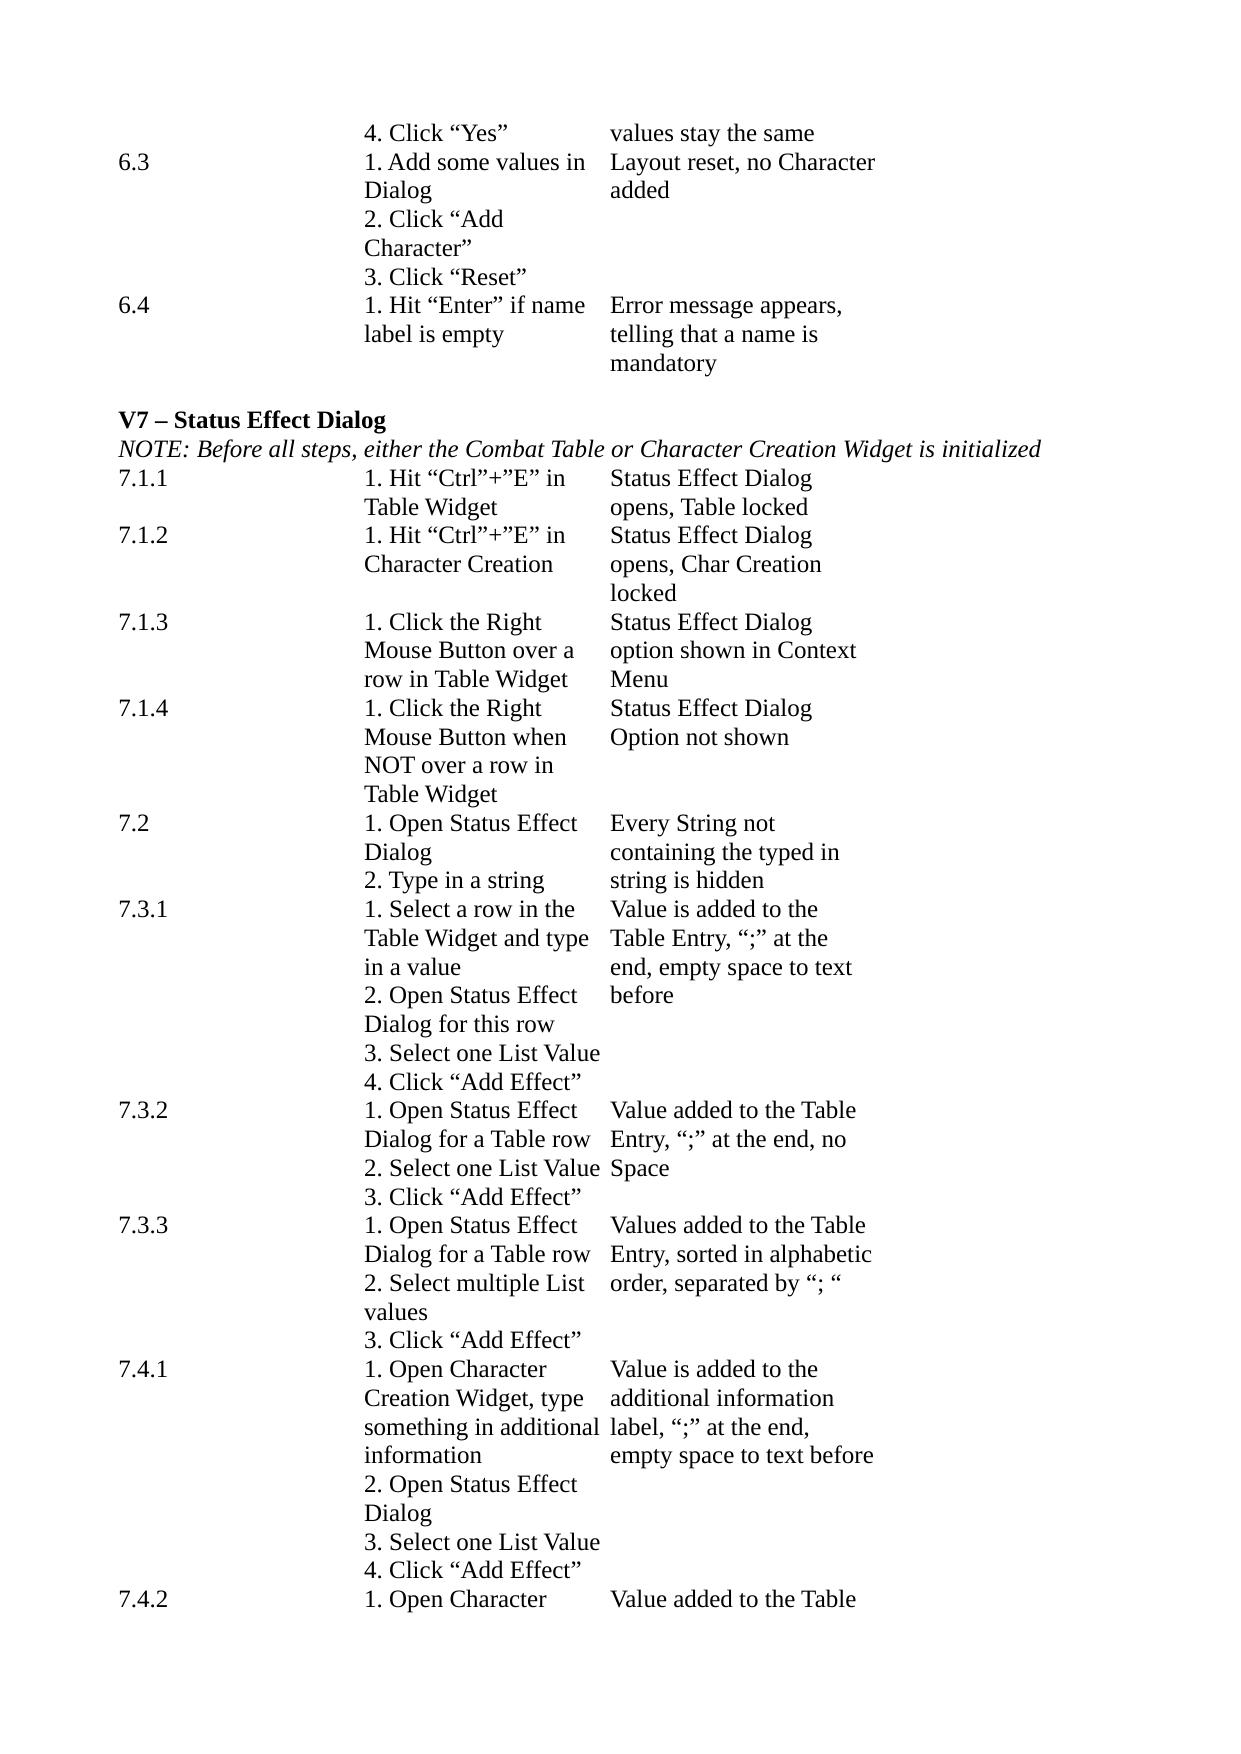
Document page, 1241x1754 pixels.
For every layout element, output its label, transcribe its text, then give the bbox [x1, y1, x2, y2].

table_cell [876, 1096, 1122, 1211]
table_cell 1. Hit “Enter” if name label is empty [364, 291, 610, 377]
table_cell [876, 118, 1122, 147]
table_cell 7.1.3 [118, 607, 364, 693]
table_cell Value added to the Table Entry, “;” at the end, no Space [610, 1096, 876, 1211]
table_cell [876, 291, 1122, 377]
table_cell [876, 1211, 1122, 1354]
table_cell [876, 1354, 1122, 1584]
table_cell 1. Open Status Effect Dialog for a Table row 2. Select one List Value 3. Click “Add Effect” [364, 1096, 610, 1211]
table_cell 7.3.2 [118, 1096, 364, 1211]
table_cell Value is added to the additional information label, “;” at the end, empty space to text before [610, 1354, 876, 1584]
table_cell [118, 118, 364, 147]
table_cell Status Effect Dialog Option not shown [610, 693, 876, 808]
table_cell [876, 607, 1122, 693]
table_cell [876, 147, 1122, 291]
table_cell Status Effect Dialog opens, Char Creation locked [610, 521, 876, 607]
table_cell Error message appears, telling that a name is mandatory [610, 291, 876, 377]
table_cell 1. Hit “Ctrl”+”E” in Character Creation [364, 521, 610, 607]
table_cell 7.1.1 [118, 463, 364, 521]
table_cell [876, 521, 1122, 607]
table_cell 1. Click the Right Mouse Button when NOT over a row in Table Widget [364, 693, 610, 808]
table_cell Value is added to the Table Entry, “;” at the end, empty space to text before [610, 894, 876, 1096]
table_cell Layout reset, no Character added [610, 147, 876, 291]
table_cell 7.1.4 [118, 693, 364, 808]
table_cell Value added to the Table [610, 1584, 876, 1613]
table_cell 6.3 [118, 147, 364, 291]
table_cell Values added to the Table Entry, sorted in alphabetic order, separated by “; “ [610, 1211, 876, 1354]
table_cell [876, 463, 1122, 521]
table_cell [876, 1584, 1122, 1613]
table_cell 6.4 [118, 291, 364, 377]
table_cell 1. Select a row in the Table Widget and type in a value 2. Open Status Effect Dialog for this row 3. Select one List Value 4. Click “Add Effect” [364, 894, 610, 1096]
table_cell 7.4.1 [118, 1354, 364, 1584]
table_cell 7.3.1 [118, 894, 364, 1096]
table_cell 1. Open Character Creation Widget, type something in additional information 2. Open Status Effect Dialog 3. Select one List Value 4. Click “Add Effect” [364, 1354, 610, 1584]
table_cell 1. Add some values in Dialog 2. Click “Add Character” 3. Click “Reset” [364, 147, 610, 291]
table_cell Every String not containing the typed in string is hidden [610, 808, 876, 894]
table_cell Status Effect Dialog option shown in Context Menu [610, 607, 876, 693]
table_cell 1. Hit “Ctrl”+”E” in Table Widget [364, 463, 610, 521]
table_cell [876, 894, 1122, 1096]
table_cell values stay the same [610, 118, 876, 147]
table_cell V7 – Status Effect Dialog NOTE: Before all steps, either the Combat Table or Character Creation Widget is initialized [118, 377, 1122, 463]
table_cell 4. Click “Yes” [364, 118, 610, 147]
table_cell Status Effect Dialog opens, Table locked [610, 463, 876, 521]
table_cell 1. Open Status Effect Dialog 2. Type in a string [364, 808, 610, 894]
table_cell [876, 693, 1122, 808]
table_cell 1. Open Character [364, 1584, 610, 1613]
table_cell 7.4.2 [118, 1584, 364, 1613]
table_cell 7.3.3 [118, 1211, 364, 1354]
table_cell 1. Open Status Effect Dialog for a Table row 2. Select multiple List values 3. Click “Add Effect” [364, 1211, 610, 1354]
table_cell 7.1.2 [118, 521, 364, 607]
table_cell [876, 808, 1122, 894]
table_cell 1. Click the Right Mouse Button over a row in Table Widget [364, 607, 610, 693]
table_cell 7.2 [118, 808, 364, 894]
